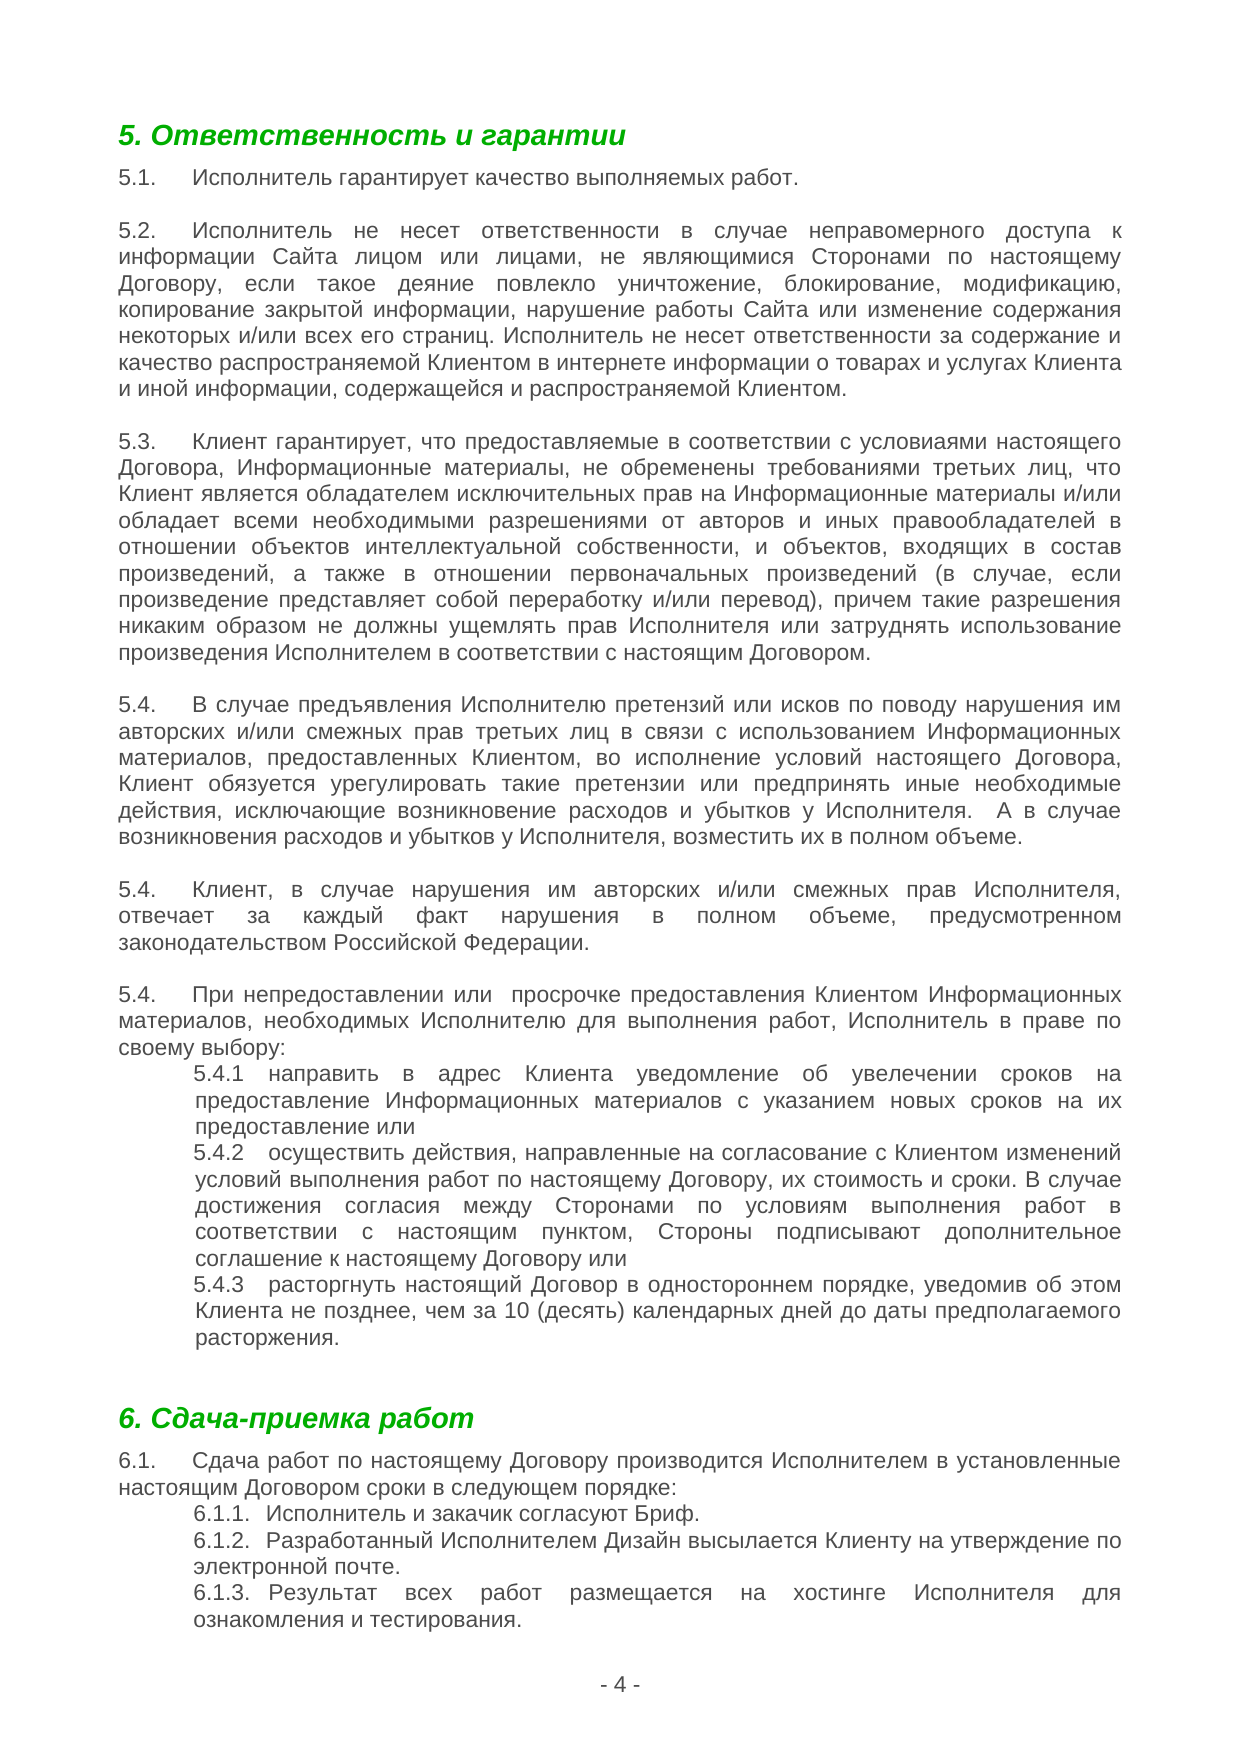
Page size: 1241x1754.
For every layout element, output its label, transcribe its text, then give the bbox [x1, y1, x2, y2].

text 5.4. Клиент, в случае нарушения им авторских и/или смежных прав Исполнителя, отвечает за каждый факт нарушения в полном объеме, предусмотренном законодательством Российской Федерации. [118, 876, 1122, 955]
list направить в адрес Клиента уведомление об увелечении сроков на предоставление Информационных материалов с указанием новых сроков на их предоставление или [193, 1060, 1122, 1139]
subtitle 6. Сдача-приемка работ [118, 1401, 1122, 1435]
list осуществить действия, направленные на согласование с Клиентом изменений условий выполнения работ по настоящему Договору, их стоимость и сроки. В случае достижения согласия между Сторонами по условиям выполнения работ в соответствии с настоящим пунктом, Стороны подписывают дополнительное соглашение к настоящему Договору или [193, 1139, 1122, 1271]
text 6.1. Сдача работ по настоящему Договору производится Исполнителем в установленные настоящим Договором сроки в следующем порядке: [118, 1447, 1122, 1500]
text 5.4. При непредоставлении или просрочке предоставления Клиентом Информационных материалов, необходимых Исполнителю для выполнения работ, Исполнитель в праве по своему выбору: [118, 981, 1122, 1060]
text 5.3. Клиент гарантирует, что предоставляемые в соответствии с условиаями настоящего Договора, Информационные материалы, не обременены требованиями третьих лиц, что Клиент является обладателем исключительных прав на Информационные материалы и/или обладает всеми необходимыми разрешениями от авторов и иных правообладателей в отношении объектов интеллектуальной собственности, и объектов, входящих в состав произведений, а также в отношении первоначальных произведений (в случае, если произведение представляет собой переработку и/или перевод), причем такие разрешения никаким образом не должны ущемлять прав Исполнителя или затруднять использование произведения Исполнителем в соответствии с настоящим Договором. [118, 428, 1122, 665]
text 6.1.2. Разработанный Исполнителем Дизайн высылается Клиенту на утверждение по электронной почте. [193, 1527, 1122, 1579]
list Результат всех работ размещается на хостинге Исполнителя для ознакомления и тестирования. [193, 1579, 1122, 1632]
text 5.2. Исполнитель не несет ответственности в случае неправомерного доступа к информации Сайта лицом или лицами, не являющимися Сторонами по настоящему Договору, если такое деяние повлекло уничтожение, блокирование, модификацию, копирование закрытой информации, нарушение работы Сайта или изменение содержания некоторых и/или всех его страниц. Исполнитель не несет ответственности за содержание и качество распространяемой Клиентом в интернете информации о товарах и услугах Клиента и иной информации, содержащейся и распространяемой Клиентом. [118, 217, 1122, 401]
text 5.4. В случае предъявления Исполнителю претензий или исков по поводу нарушения им авторских и/или смежных прав третьих лиц в связи с использованием Информационных материалов, предоставленных Клиентом, во исполнение условий настоящего Договора, Клиент обязуется урегулировать такие претензии или предпринять иные необходимые действия, исключающие возникновение расходов и убытков у Исполнителя. А в случае возникновения расходов и убытков у Исполнителя, возместить их в полном объеме. [118, 691, 1122, 849]
subtitle 5. Ответственность и гарантии [118, 118, 1122, 152]
list расторгнуть настоящий Договор в одностороннем порядке, уведомив об этом Клиента не позднее, чем за 10 (десять) календарных дней до даты предполагаемого расторжения. [193, 1271, 1122, 1350]
text 5.1. Исполнитель гарантирует качество выполняемых работ. [118, 164, 1122, 191]
text 6.1.1. Исполнитель и закачик согласуют Бриф. [193, 1500, 1122, 1527]
